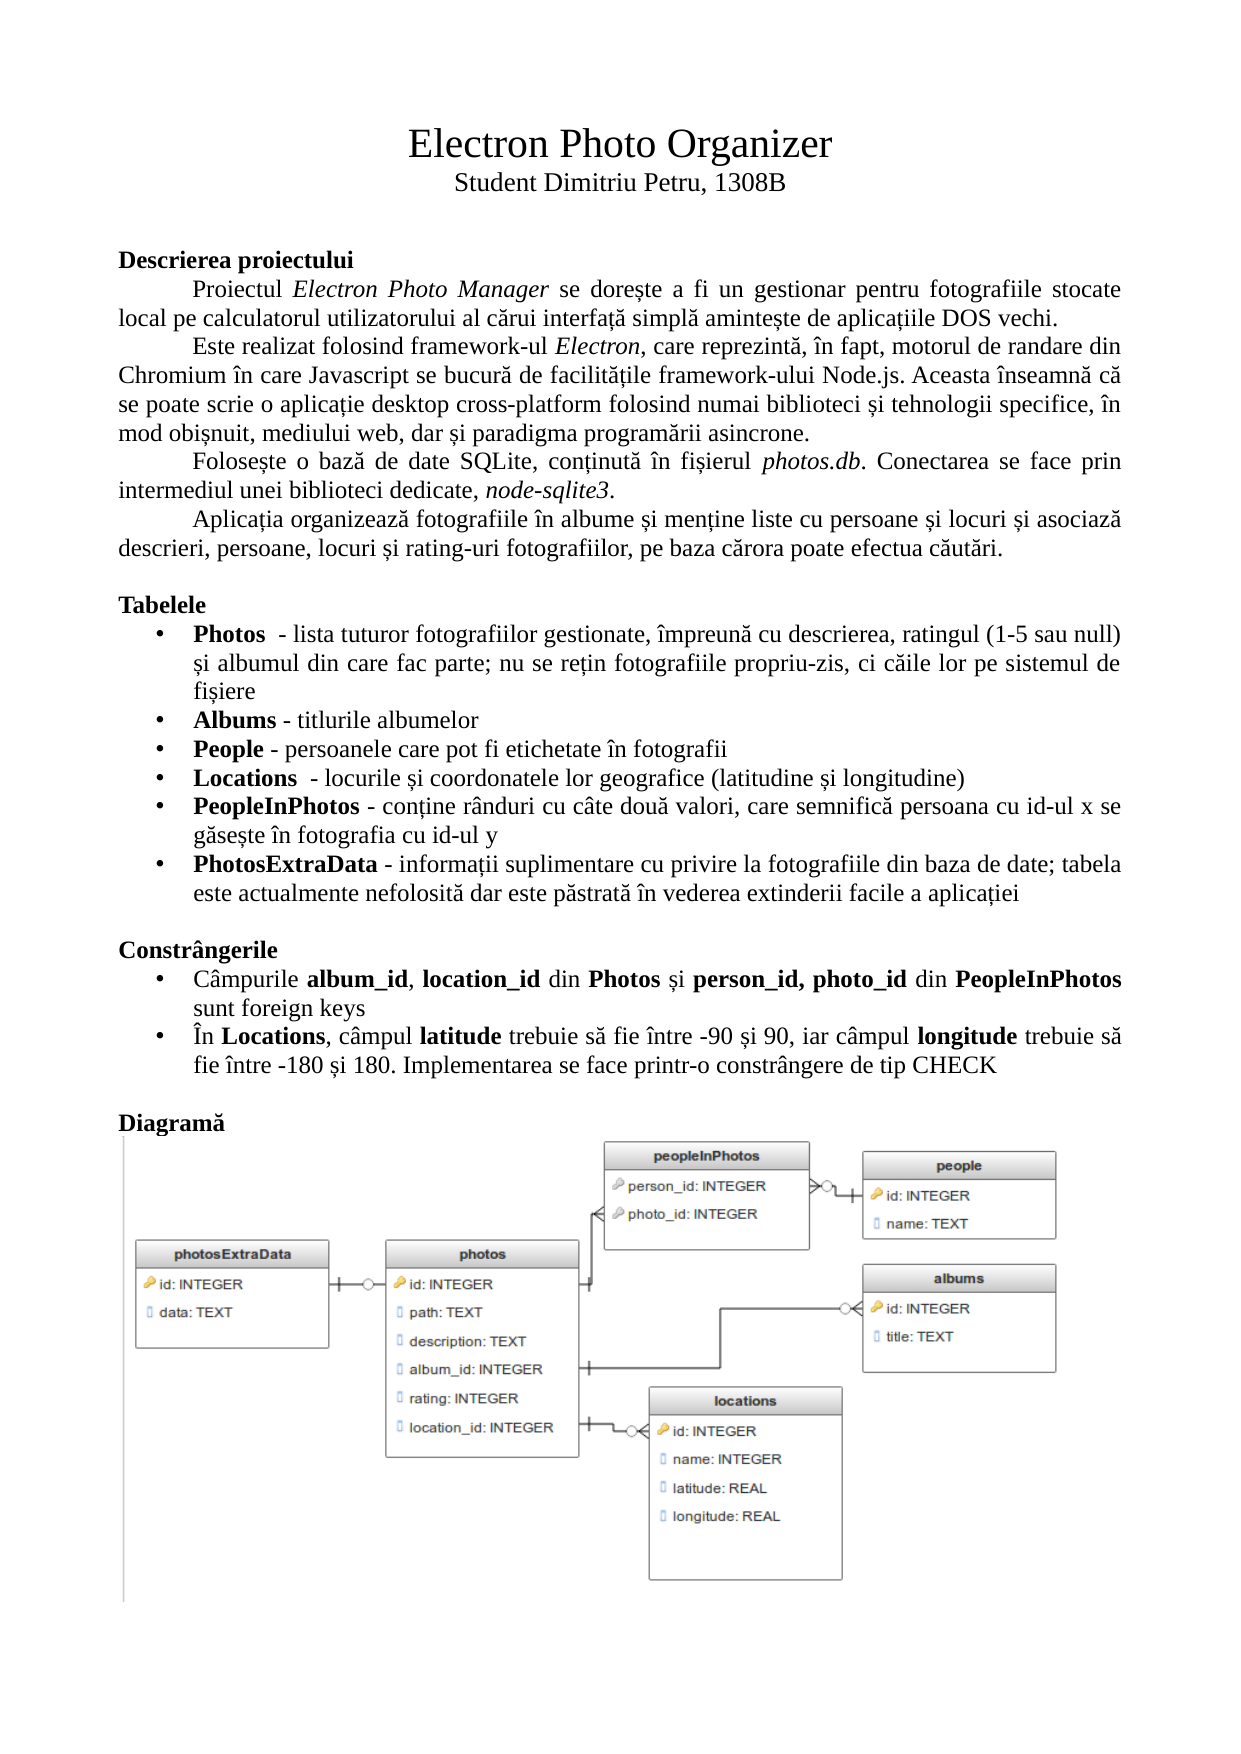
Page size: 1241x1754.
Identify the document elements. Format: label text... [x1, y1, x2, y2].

picture [122, 1136, 1118, 1602]
text Proiectul Electron Photo Manager se dorește a fi un gestionar pentru fotografiile stocate local pe calculatorul utilizatorului al cărui interfață simplă amintește de aplicațiile DOS vechi. [118, 274, 1122, 331]
list În Locations, câmpul latitude trebuie să fie între -90 și 90, iar câmpul longitude trebuie să fie între -180 și 180. Implementarea se face printr-o constrângere de tip CHECK [156, 1021, 1122, 1079]
list Photos - lista tuturor fotografiilor gestionate, împreună cu descrierea, ratingul (1-5 sau null) și albumul din care fac parte; nu se rețin fotografiile propriu-zis, ci căile lor pe sistemul de fișiere [156, 619, 1122, 705]
list PhotosExtraData - informații suplimentare cu privire la fotografiile din baza de date; tabela este actualmente nefolosită dar este păstrată în vederea extinderii facile a aplicației [156, 849, 1122, 906]
list Locations - locurile și coordonatele lor geografice (latitudine și longitudine) [156, 763, 1122, 791]
text Constrângerile [118, 935, 1122, 964]
list Albums - titlurile albumelor [156, 705, 1122, 734]
text Aplicația organizează fotografiile în albume și menține liste cu persoane și locuri și asociază descrieri, persoane, locuri și rating-uri fotografiilor, pe baza cărora poate efectua căutări. [118, 504, 1122, 561]
text Folosește o bază de date SQLite, conținută în fișierul photos.db. Conectarea se face prin intermediul unei biblioteci dedicate, node-sqlite3. [118, 446, 1122, 504]
text Descrierea proiectului [118, 245, 1122, 274]
text Electron Photo Organizer [118, 118, 1122, 166]
text Este realizat folosind framework-ul Electron, care reprezintă, în fapt, motorul de randare din Chromium în care Javascript se bucură de facilitățile framework-ului Node.js. Aceasta înseamnă că se poate scrie o aplicație desktop cross-platform folosind numai biblioteci și tehnologii specifice, în mod obișnuit, mediului web, dar și paradigma programării asincrone. [118, 331, 1122, 446]
list PeopleInPhotos - conține rânduri cu câte două valori, care semnifică persoana cu id-ul x se găsește în fotografia cu id-ul y [156, 791, 1122, 849]
text Student Dimitriu Petru, 1308B [118, 166, 1122, 197]
text Tabelele [118, 590, 1122, 619]
list People - persoanele care pot fi etichetate în fotografii [156, 734, 1122, 763]
list Câmpurile album_id, location_id din Photos și person_id, photo_id din PeopleInPhotos sunt foreign keys [156, 964, 1122, 1021]
text Diagramă [118, 1108, 1122, 1136]
